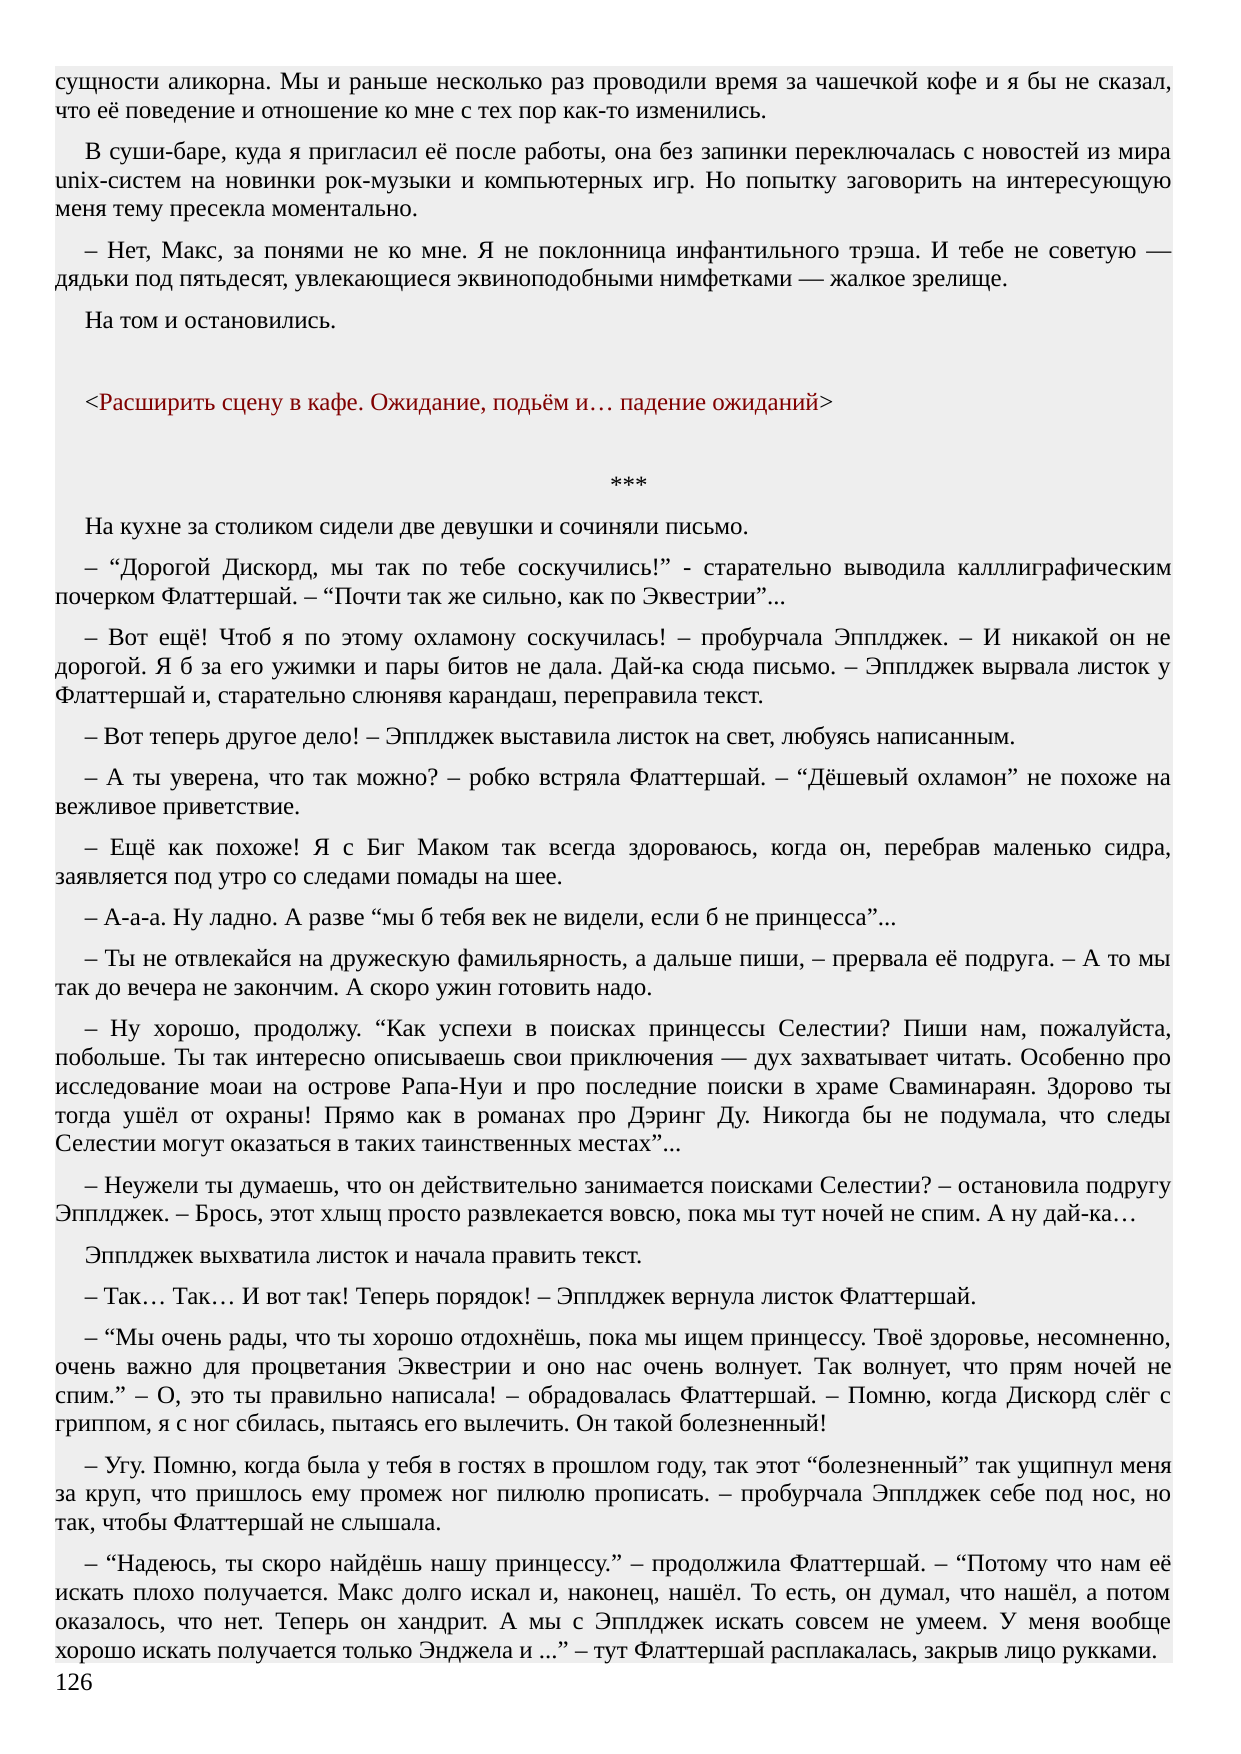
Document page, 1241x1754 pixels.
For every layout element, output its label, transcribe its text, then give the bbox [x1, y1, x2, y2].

text – А ты уверена, что так можно? – робко встряла Флаттершай. – “Дёшевый охламон” не похоже на вежливое приветствие. [55, 762, 1173, 820]
text На том и остановились. [55, 305, 1173, 333]
text – Угу. Помню, когда была у тебя в гостях в прошлом году, так этот “болезненный” так ущипнул меня за круп, что пришлось ему промеж ног пилюлю прописать. – пробурчала Эпплджек себе под нос, но так, чтобы Флаттершай не слышала. [55, 1450, 1173, 1536]
text – Так… Так… И вот так! Теперь порядок! – Эпплджек вернула листок Флаттершай. [55, 1281, 1173, 1310]
text В суши-баре, куда я пригласил её после работы, она без запинки переключалась с новостей из мира unix-систем на новинки рок-музыки и компьютерных игр. Но попытку заговорить на интересующую меня тему пресекла моментально. [55, 136, 1173, 222]
text <Расширить сцену в кафе. Ожидание, подьём и… падение ожиданий> [55, 387, 1173, 416]
text – Ещё как похоже! Я с Биг Маком так всегда здороваюсь, когда он, перебрав маленько сидра, заявляется под утро со следами помады на шее. [55, 832, 1173, 890]
text – Вот ещё! Чтоб я по этому охламону соскучилась! – пробурчала Эпплджек. – И никакой он не дорогой. Я б за его ужимки и пары битов не дала. Дай-ка сюда письмо. – Эпплджек вырвала листок у Флаттершай и, старательно слюнявя карандаш, переправила текст. [55, 622, 1173, 708]
text – “Мы очень рады, что ты хорошо отдохнёшь, пока мы ищем принцессу. Твоё здоровье, несомненно, очень важно для процветания Эквестрии и оно нас очень волнует. Так волнует, что прям ночей не спим.” – О, это ты правильно написала! – обрадовалась Флаттершай. – Помню, когда Дискорд слёг с гриппом, я с ног сбилась, пытаясь его вылечить. Он такой болезненный! [55, 1322, 1173, 1437]
text – Вот теперь другое дело! – Эпплджек выставила листок на свет, любуясь написанным. [55, 721, 1173, 750]
text – “Надеюсь, ты скоро найдёшь нашу принцессу.” – продолжила Флаттершай. – “Потому что нам её искать плохо получается. Макс долго искал и, наконец, нашёл. То есть, он думал, что нашёл, а потом оказалось, что нет. Теперь он хандрит. А мы с Эпплджек искать совсем не умеем. У меня вообще хорошо искать получается только Энджела и ...” – тут Флаттершай расплакалась, закрыв лицо рукками. [55, 1548, 1173, 1663]
text – Ну хорошо, продолжу. “Как успехи в поисках принцессы Селестии? Пиши нам, пожалуйста, побольше. Ты так интересно описываешь свои приключения — дух захватывает читать. Особенно про исследование моаи на острове Рапа-Нуи и про последние поиски в храме Сваминараян. Здорово ты тогда ушёл от охраны! Прямо как в романах про Дэринг Ду. Никогда бы не подумала, что следы Селестии могут оказаться в таких таинственных местах”... [55, 1013, 1173, 1157]
text – Неужели ты думаешь, что он действительно занимается поисками Селестии? – остановила подругу Эпплджек. – Брось, этот хлыщ просто развлекается вовсю, пока мы тут ночей не спим. А ну дай-ка… [55, 1170, 1173, 1227]
text сущности аликорна. Мы и раньше несколько раз проводили время за чашечкой кофе и я бы не сказал, что её поведение и отношение ко мне с тех пор как-то изменились. [55, 66, 1173, 123]
text – “Дорогой Дискорд, мы так по тебе соскучились!” - старательно выводила калллиграфическим почерком Флаттершай. – “Почти так же сильно, как по Эквестрии”... [55, 552, 1173, 610]
text Эпплджек выхватила листок и начала править текст. [55, 1240, 1173, 1268]
text – А-а-а. Ну ладно. А разве “мы б тебя век не видели, если б не принцесса”... [55, 902, 1173, 931]
text – Нет, Макс, за понями не ко мне. Я не поклонница инфантильного трэша. И тебе не советую — дядьки под пятьдесят, увлекающиеся эквиноподобными нимфетками — жалкое зрелище. [55, 235, 1173, 292]
text На кухне за столиком сидели две девушки и сочиняли письмо. [55, 511, 1173, 540]
text *** [55, 470, 1173, 498]
text – Ты не отвлекайся на дружескую фамильярность, а дальше пиши, – прервала её подруга. – А то мы так до вечера не закончим. А скоро ужин готовить надо. [55, 943, 1173, 1001]
